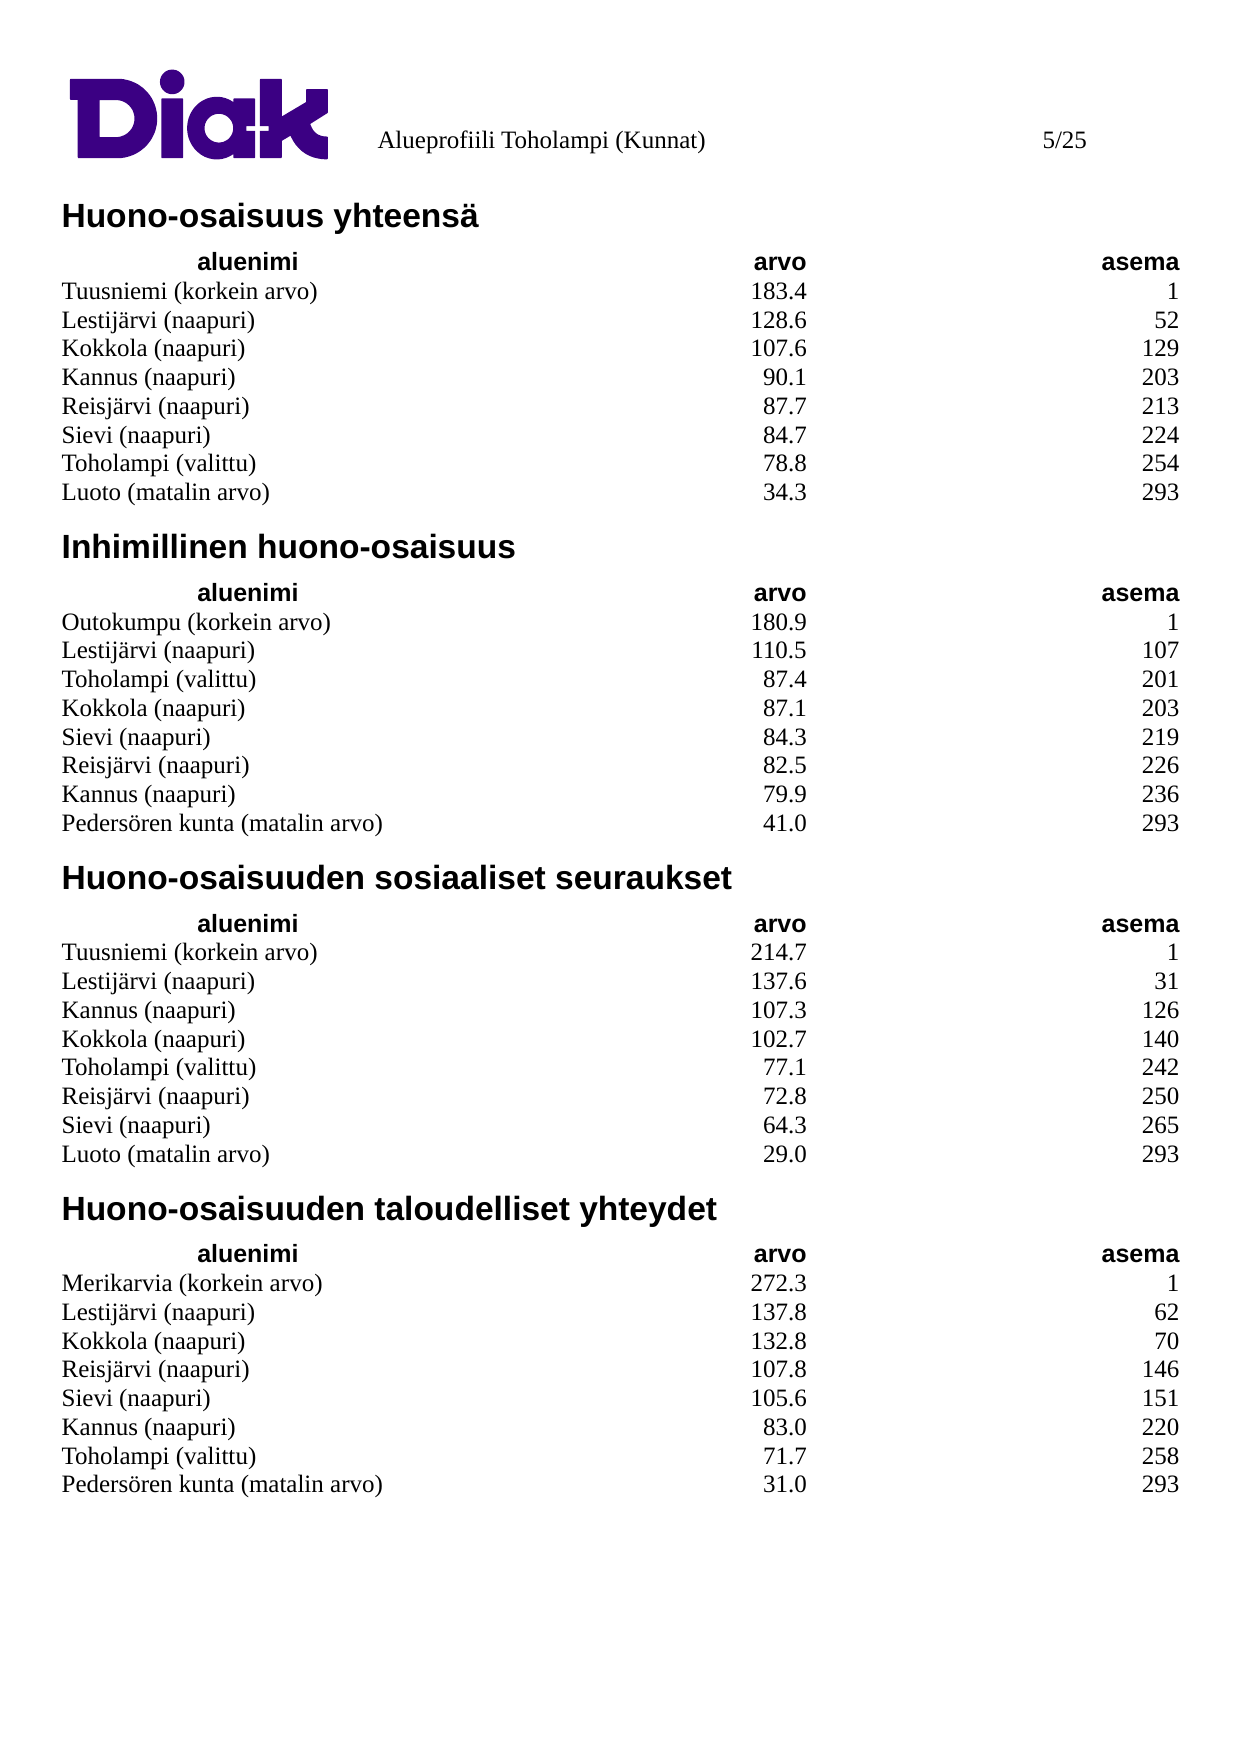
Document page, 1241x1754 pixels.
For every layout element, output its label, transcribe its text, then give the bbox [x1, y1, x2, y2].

table_header asema [806, 247, 1179, 276]
table_cell Toholampi (valittu) [61, 449, 434, 477]
table_cell Reisjärvi (naapuri) [61, 391, 434, 420]
table_cell 129 [806, 334, 1179, 362]
table_cell 107.6 [434, 334, 806, 362]
table_cell 203 [806, 362, 1179, 391]
table_cell 64.3 [434, 1110, 806, 1139]
table_cell 293 [806, 808, 1179, 837]
table_cell 265 [806, 1110, 1179, 1139]
table_cell 140 [806, 1024, 1179, 1052]
table_cell 107.8 [434, 1355, 806, 1383]
table_cell Reisjärvi (naapuri) [61, 1355, 434, 1383]
table_cell Lestijärvi (naapuri) [61, 966, 434, 995]
table_cell Sievi (naapuri) [61, 1383, 434, 1412]
table_cell 128.6 [434, 305, 806, 333]
table_cell Sievi (naapuri) [61, 1110, 434, 1139]
table_cell 220 [806, 1412, 1179, 1441]
table_cell 146 [806, 1355, 1179, 1383]
table_cell 110.5 [434, 636, 806, 664]
table_cell 52 [806, 305, 1179, 333]
table_cell 137.6 [434, 966, 806, 995]
table_cell 1 [806, 276, 1179, 305]
table_header aluenimi [61, 909, 434, 937]
table_cell 214.7 [434, 938, 806, 966]
table_cell 70 [806, 1326, 1179, 1354]
table_cell 87.4 [434, 664, 806, 693]
table_cell Reisjärvi (naapuri) [61, 751, 434, 779]
table_cell 132.8 [434, 1326, 806, 1354]
table_cell 151 [806, 1383, 1179, 1412]
table_cell Lestijärvi (naapuri) [61, 636, 434, 664]
table_cell 87.7 [434, 391, 806, 420]
table_cell Outokumpu (korkein arvo) [61, 607, 434, 636]
table_cell Kannus (naapuri) [61, 1412, 434, 1441]
table_cell Luoto (matalin arvo) [61, 477, 434, 506]
table_cell 107.3 [434, 995, 806, 1024]
subtitle Inhimillinen huono-osaisuus [61, 527, 1179, 566]
table_cell 31 [806, 966, 1179, 995]
table_cell Lestijärvi (naapuri) [61, 305, 434, 333]
table_cell 78.8 [434, 449, 806, 477]
table_cell 250 [806, 1081, 1179, 1110]
table_cell Pedersören kunta (matalin arvo) [61, 808, 434, 837]
table_cell Tuusniemi (korkein arvo) [61, 938, 434, 966]
table_cell Kannus (naapuri) [61, 362, 434, 391]
table_header arvo [434, 247, 806, 276]
table_cell 272.3 [434, 1268, 806, 1297]
table_cell 82.5 [434, 751, 806, 779]
table_header arvo [434, 1240, 806, 1268]
table_cell Merikarvia (korkein arvo) [61, 1268, 434, 1297]
table_cell Kokkola (naapuri) [61, 1326, 434, 1354]
table_cell 201 [806, 664, 1179, 693]
table_cell 72.8 [434, 1081, 806, 1110]
table_cell 293 [806, 1139, 1179, 1167]
table_cell Kokkola (naapuri) [61, 334, 434, 362]
table_cell 84.7 [434, 420, 806, 448]
table_cell 137.8 [434, 1297, 806, 1326]
table_cell Sievi (naapuri) [61, 722, 434, 751]
table_cell Reisjärvi (naapuri) [61, 1081, 434, 1110]
table_cell 242 [806, 1053, 1179, 1081]
table_cell Luoto (matalin arvo) [61, 1139, 434, 1167]
table_cell 29.0 [434, 1139, 806, 1167]
table_cell 293 [806, 1470, 1179, 1498]
table_cell 183.4 [434, 276, 806, 305]
table_cell 126 [806, 995, 1179, 1024]
table_cell Kokkola (naapuri) [61, 693, 434, 722]
table_cell 107 [806, 636, 1179, 664]
table_cell Tuusniemi (korkein arvo) [61, 276, 434, 305]
table_header aluenimi [61, 1240, 434, 1268]
table_cell Toholampi (valittu) [61, 1441, 434, 1469]
table_cell 219 [806, 722, 1179, 751]
table_cell 87.1 [434, 693, 806, 722]
table_cell Kannus (naapuri) [61, 995, 434, 1024]
table_header arvo [434, 578, 806, 607]
table_cell 293 [806, 477, 1179, 506]
table_cell Pedersören kunta (matalin arvo) [61, 1470, 434, 1498]
table_cell 83.0 [434, 1412, 806, 1441]
table_cell 1 [806, 938, 1179, 966]
table_header asema [806, 909, 1179, 937]
table_cell 41.0 [434, 808, 806, 837]
table_header asema [806, 1240, 1179, 1268]
table_cell 79.9 [434, 779, 806, 808]
table_header arvo [434, 909, 806, 937]
table_header asema [806, 578, 1179, 607]
table_cell 224 [806, 420, 1179, 448]
table_cell 105.6 [434, 1383, 806, 1412]
table_cell 31.0 [434, 1470, 806, 1498]
table_cell 1 [806, 1268, 1179, 1297]
table_cell Kokkola (naapuri) [61, 1024, 434, 1052]
table_header aluenimi [61, 247, 434, 276]
table_cell 236 [806, 779, 1179, 808]
table_cell 84.3 [434, 722, 806, 751]
table_cell 203 [806, 693, 1179, 722]
table_cell 180.9 [434, 607, 806, 636]
table_cell 102.7 [434, 1024, 806, 1052]
table_cell 213 [806, 391, 1179, 420]
table_cell 226 [806, 751, 1179, 779]
table_cell Toholampi (valittu) [61, 1053, 434, 1081]
table_cell 258 [806, 1441, 1179, 1469]
table_cell 90.1 [434, 362, 806, 391]
table_cell 77.1 [434, 1053, 806, 1081]
table_cell Sievi (naapuri) [61, 420, 434, 448]
table_header aluenimi [61, 578, 434, 607]
table_cell 254 [806, 449, 1179, 477]
subtitle Huono-osaisuuden sosiaaliset seuraukset [61, 858, 1179, 896]
table_cell Lestijärvi (naapuri) [61, 1297, 434, 1326]
table_cell Toholampi (valittu) [61, 664, 434, 693]
table_cell 34.3 [434, 477, 806, 506]
table_cell 71.7 [434, 1441, 806, 1469]
table_cell Kannus (naapuri) [61, 779, 434, 808]
table_cell 1 [806, 607, 1179, 636]
subtitle Huono-osaisuuden taloudelliset yhteydet [61, 1188, 1179, 1227]
table_cell 62 [806, 1297, 1179, 1326]
subtitle Huono-osaisuus yhteensä [61, 196, 1179, 235]
